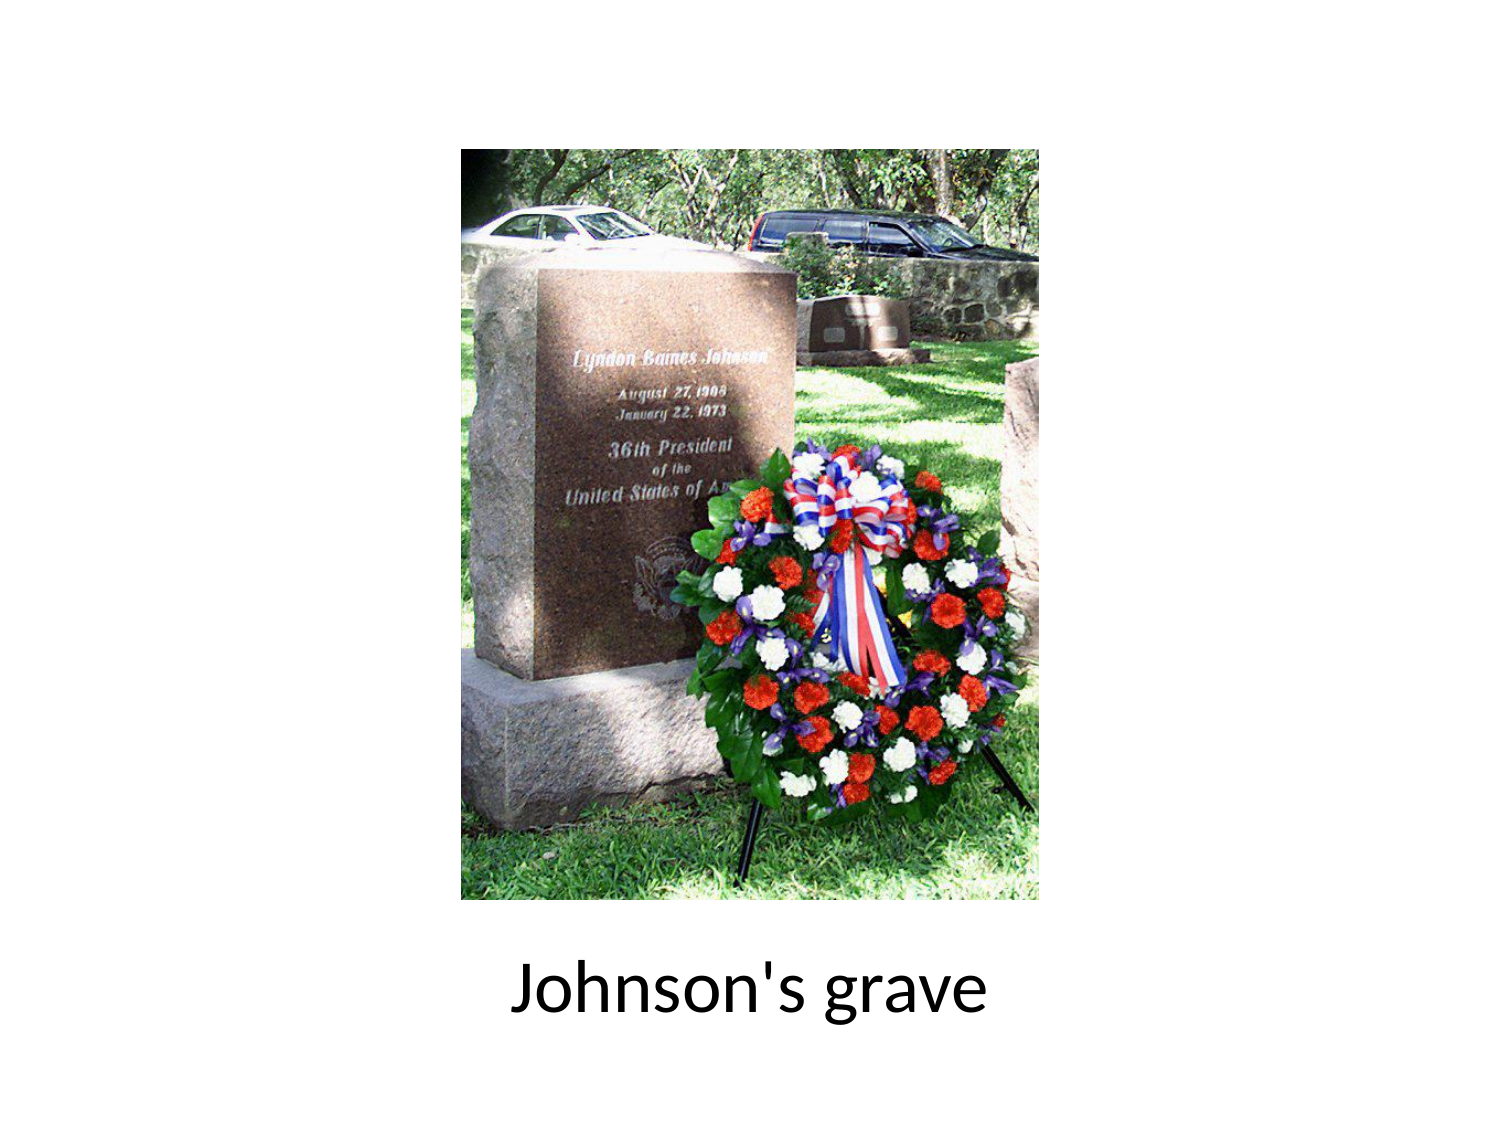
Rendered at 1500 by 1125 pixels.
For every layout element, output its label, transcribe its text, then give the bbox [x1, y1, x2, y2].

picture [461, 149, 1039, 900]
text_box Johnson's grave [495, 929, 1005, 1035]
